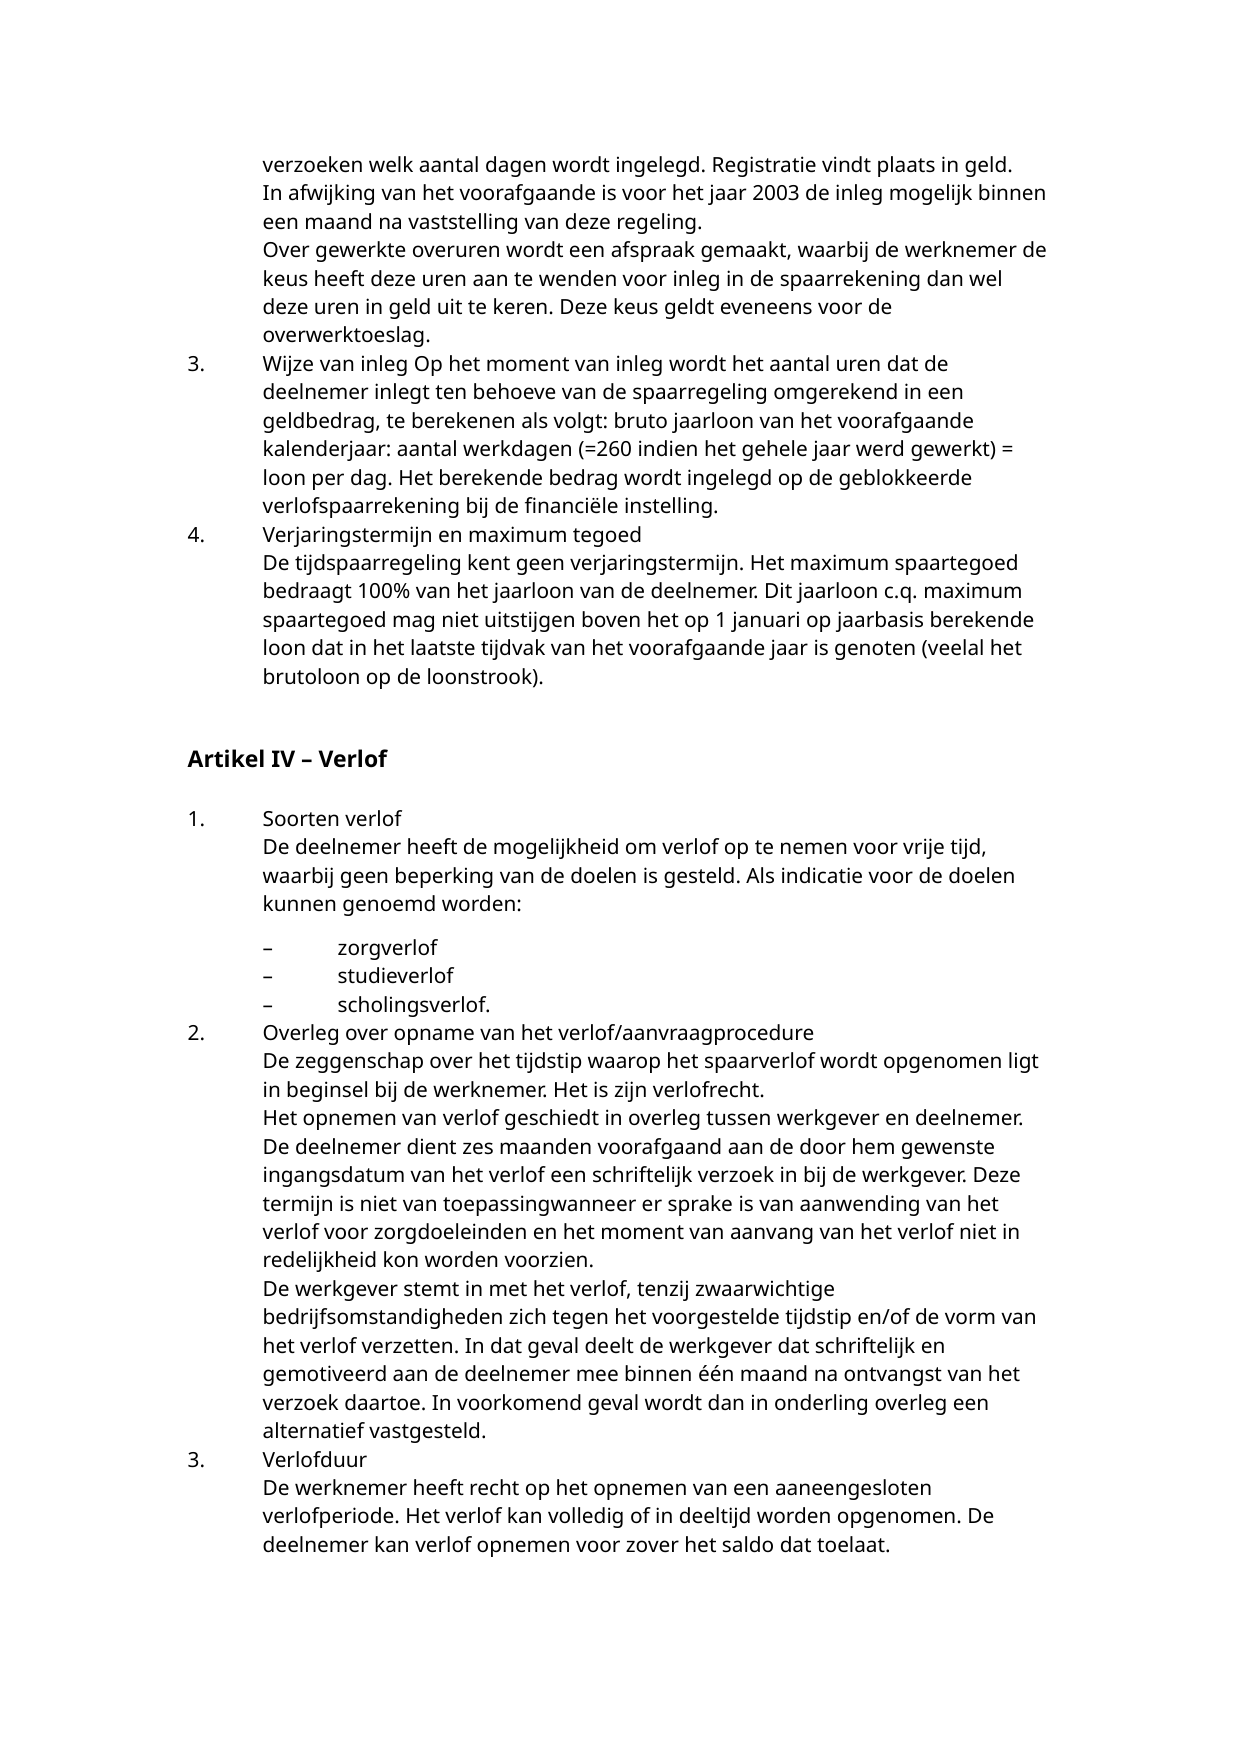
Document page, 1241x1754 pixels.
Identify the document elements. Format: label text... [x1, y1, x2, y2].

list De werknemer heeft recht op het opnemen van een aaneengesloten verlofperiode. Het verlof kan volledig of in deeltijd worden opgenomen. De deelnemer kan verlof opnemen voor zover het saldo dat toelaat. [187, 1473, 1053, 1558]
list Soorten verlof [187, 804, 1053, 832]
list De deelnemer heeft de mogelijkheid om verlof op te nemen voor vrije tijd, waarbij geen beperking van de doelen is gesteld. Als indicatie voor de doelen kunnen genoemd worden: [187, 832, 1053, 918]
list verzoeken welk aantal dagen wordt ingelegd. Registratie vindt plaats in geld. [187, 150, 1053, 178]
list studieverlof [262, 961, 1053, 990]
list Het opnemen van verlof geschiedt in overleg tussen werkgever en deelnemer. De deelnemer dient zes maanden voorafgaand aan de door hem gewenste ingangsdatum van het verlof een schriftelijk verzoek in bij de werkgever. Deze termijn is niet van toepassingwanneer er sprake is van aanwending van het verlof voor zorgdoeleinden en het moment van aanvang van het verlof niet in redelijkheid kon worden voorzien. [187, 1103, 1053, 1274]
list Verjaringstermijn en maximum tegoed [187, 520, 1053, 548]
list De werkgever stemt in met het verlof, tenzij zwaarwichtige bedrijfsomstandigheden zich tegen het voorgestelde tijdstip en/of de vorm van het verlof verzetten. In dat geval deelt de werkgever dat schriftelijk en gemotiveerd aan de deelnemer mee binnen één maand na ontvangst van het verzoek daartoe. In voorkomend geval wordt dan in onderling overleg een alternatief vastgesteld. [187, 1274, 1053, 1445]
list Over gewerkte overuren wordt een afspraak gemaakt, waarbij de werknemer de keus heeft deze uren aan te wenden voor inleg in de spaarrekening dan wel deze uren in geld uit te keren. Deze keus geldt eveneens voor de overwerktoeslag. [187, 235, 1053, 349]
list Overleg over opname van het verlof/aanvraagprocedure [187, 1018, 1053, 1047]
list zorgverlof [262, 933, 1053, 961]
list Verlofduur [187, 1445, 1053, 1473]
list In afwijking van het voorafgaande is voor het jaar 2003 de inleg mogelijk binnen een maand na vaststelling van deze regeling. [187, 178, 1053, 235]
list De tijdspaarregeling kent geen verjaringstermijn. Het maximum spaartegoed bedraagt 100% van het jaarloon van de deelnemer. Dit jaarloon c.q. maximum spaartegoed mag niet uitstijgen boven het op 1 januari op jaarbasis berekende loon dat in het laatste tijdvak van het voorafgaande jaar is genoten (veelal het brutoloon op de loonstrook). [187, 548, 1053, 690]
list De zeggenschap over het tijdstip waarop het spaarverlof wordt opgenomen ligt in beginsel bij de werknemer. Het is zijn verlofrecht. [187, 1047, 1053, 1103]
subtitle Artikel IV – Verlof [187, 743, 1053, 774]
list scholingsverlof. [262, 990, 1053, 1018]
list Wijze van inleg Op het moment van inleg wordt het aantal uren dat de deelnemer inlegt ten behoeve van de spaarregeling omgerekend in een geldbedrag, te berekenen als volgt: bruto jaarloon van het voorafgaande kalenderjaar: aantal werkdagen (=260 indien het gehele jaar werd gewerkt) = loon per dag. Het berekende bedrag wordt ingelegd op de geblokkeerde verlofspaarrekening bij de financiële instelling. [187, 349, 1053, 520]
